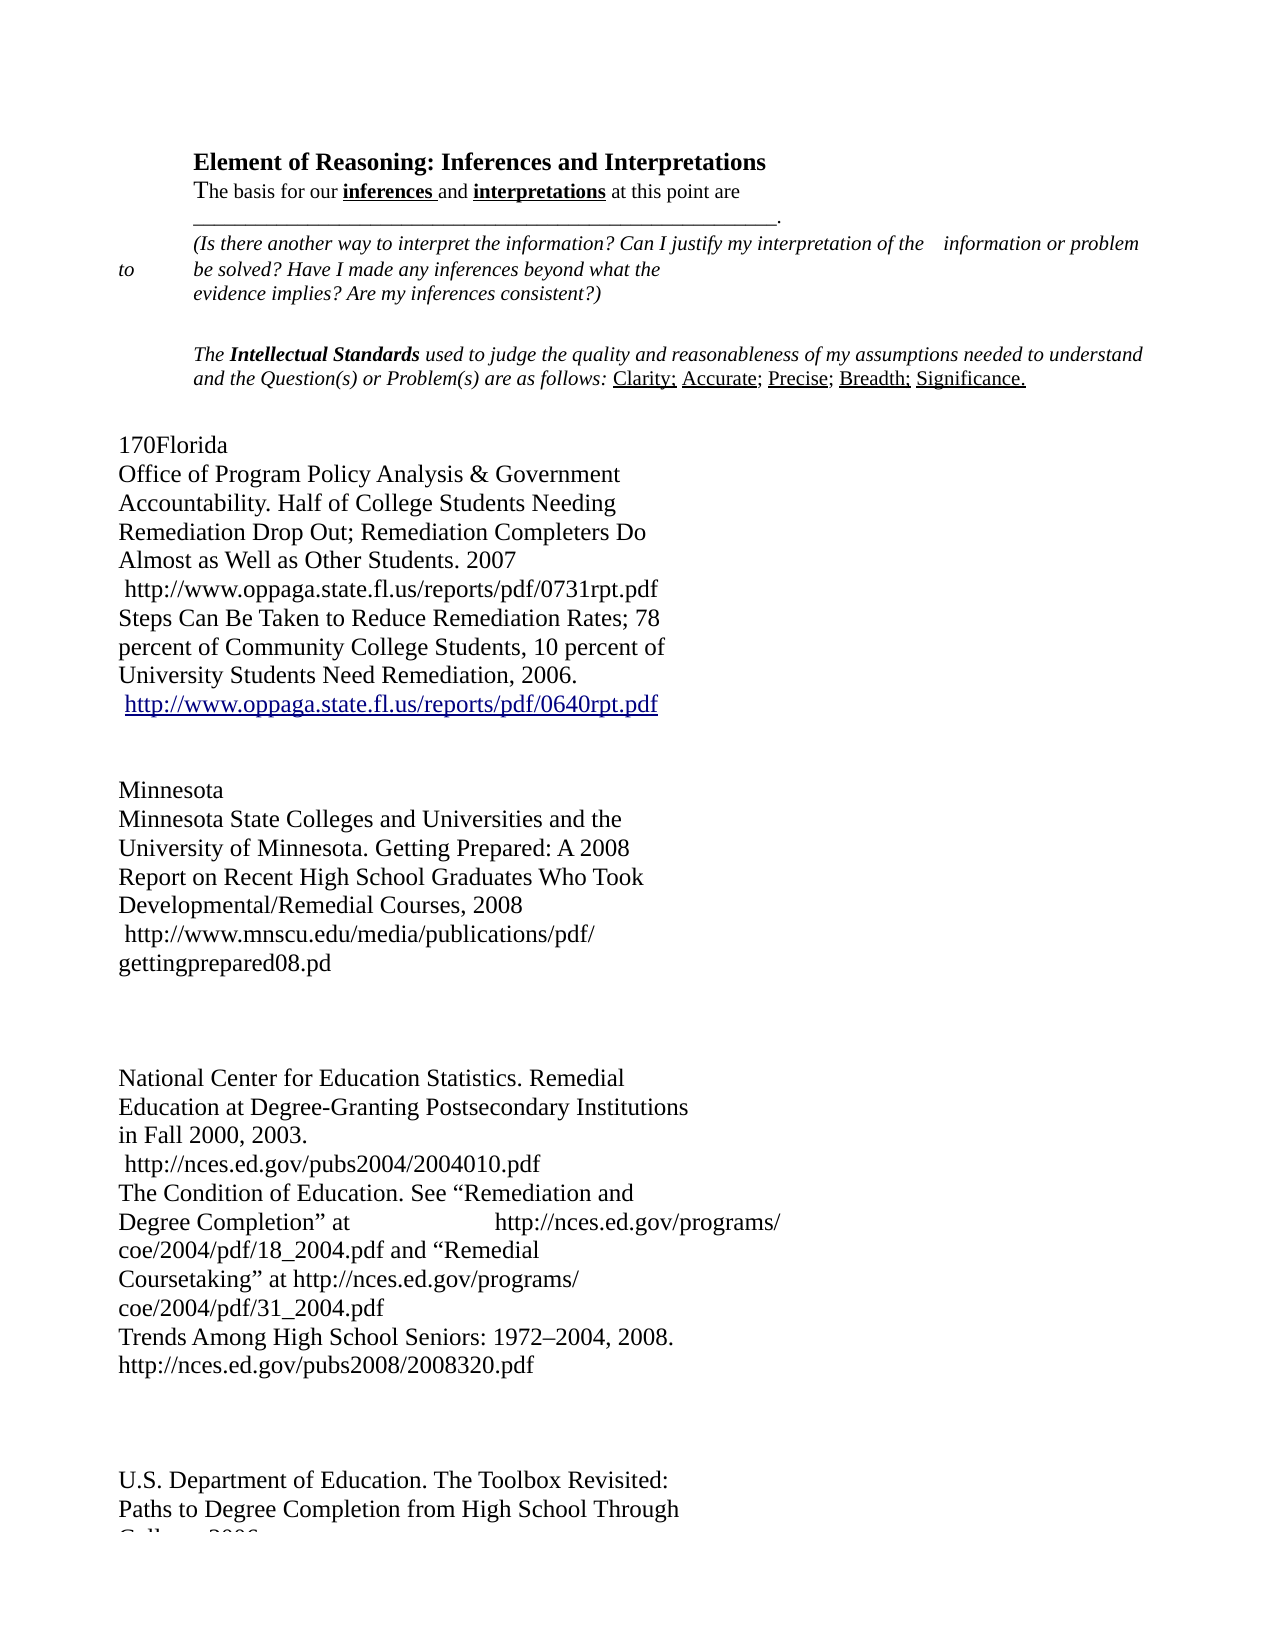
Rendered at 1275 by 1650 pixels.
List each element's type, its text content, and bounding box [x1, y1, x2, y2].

text The Intellectual Standards used to judge the quality and reasonableness of my assumptions needed to understand and the Question(s) or Problem(s) are as follows: Clarity; Accurate; Precise; Breadth; Significance. [118, 342, 1157, 390]
text evidence implies? Are my inferences consistent?) [118, 281, 1157, 305]
text (Is there another way to interpret the information? Can I justify my interpretation of the information or problem to be solved? Have I made any inferences beyond what the [118, 228, 1157, 281]
text Element of Reasoning: Inferences and Interpretations [118, 147, 1157, 176]
text The basis for our inferences and interpretations at this point are ________________________________________________________. [118, 176, 1157, 228]
